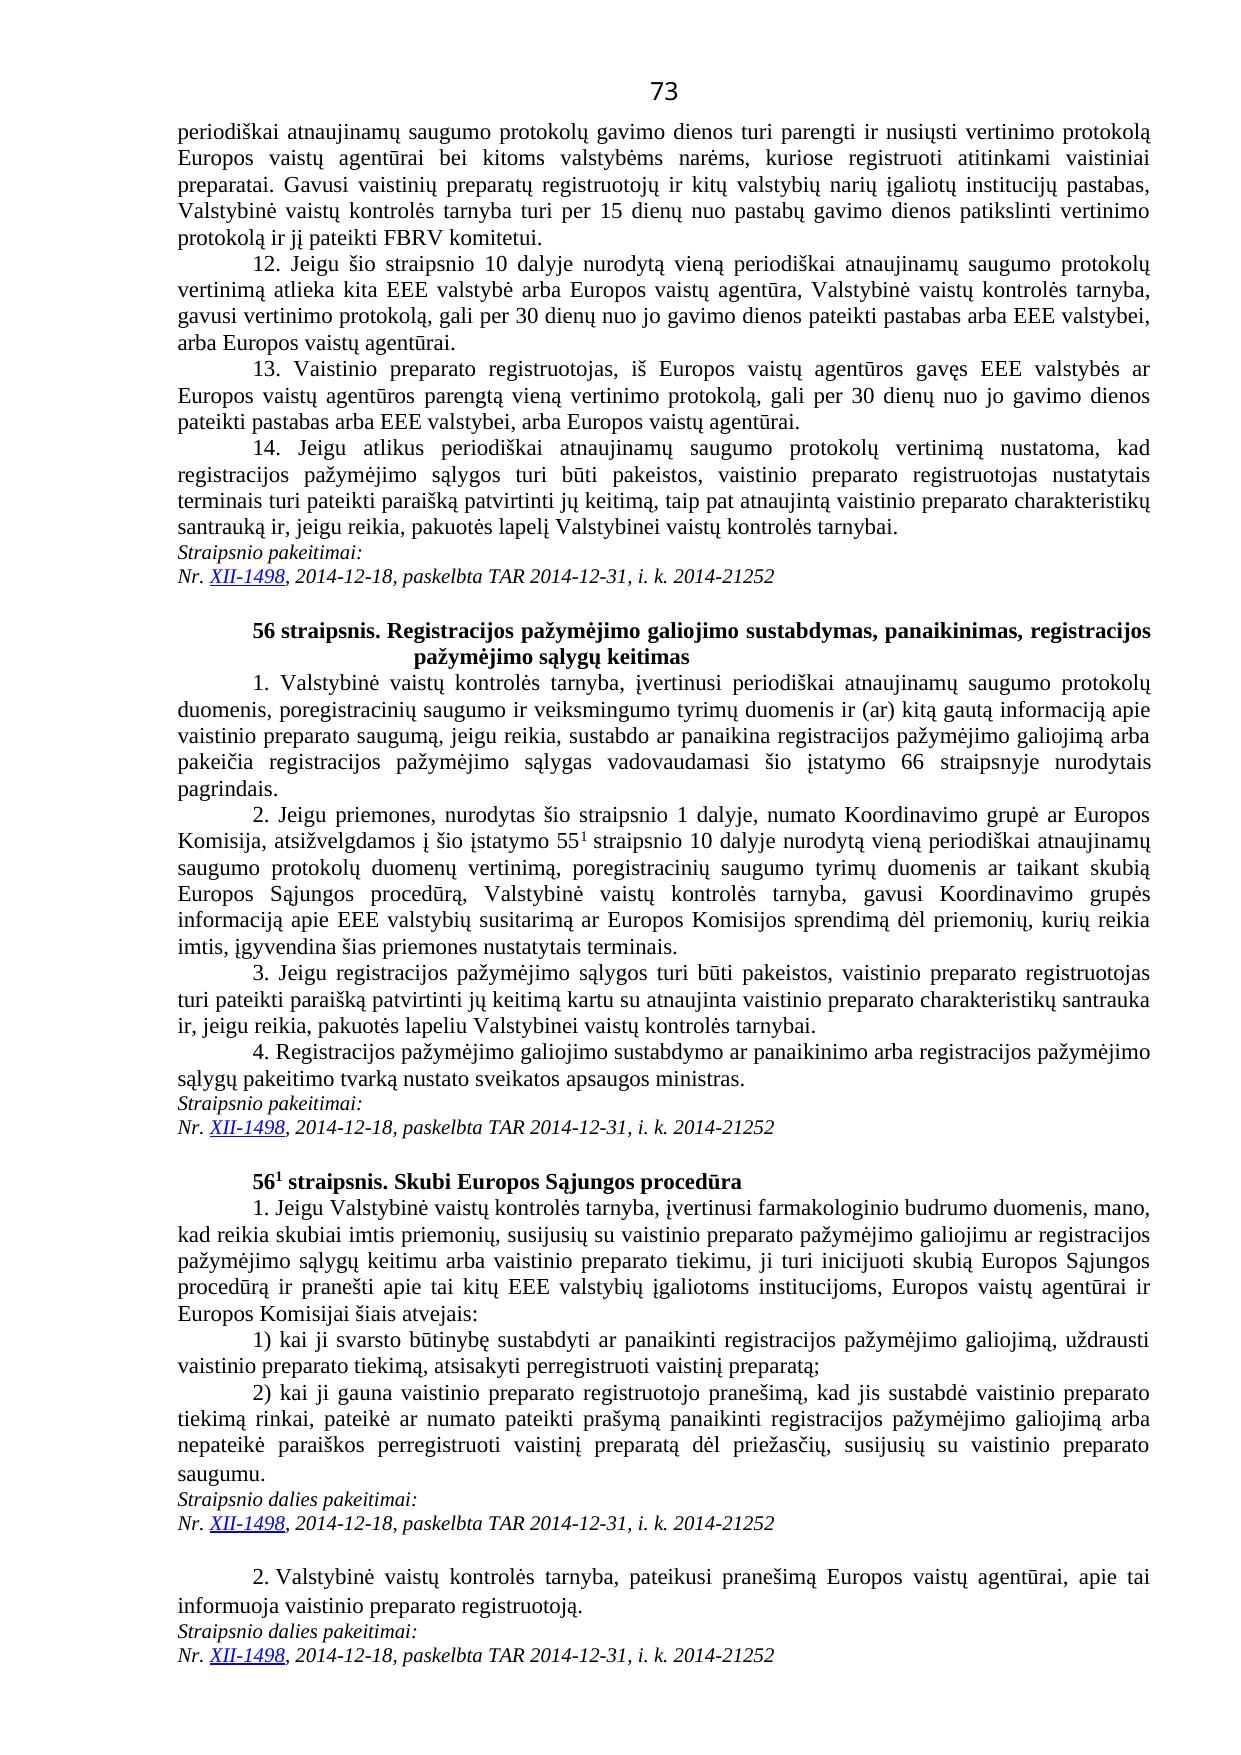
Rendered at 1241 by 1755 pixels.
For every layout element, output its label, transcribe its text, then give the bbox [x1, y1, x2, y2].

text 2. Valstybinė vaistų kontrolės tarnyba, pateikusi pranešimą Europos vaistų agentūrai, apie tai informuoja vaistinio preparato registruotoją. [177, 1563, 1152, 1618]
text 14. Jeigu atlikus periodiškai atnaujinamų saugumo protokolų vertinimą nustatoma, kad registracijos pažymėjimo sąlygos turi būti pakeistos, vaistinio preparato registruotojas nustatytais terminais turi pateikti paraišką patvirtinti jų keitimą, taip pat atnaujintą vaistinio preparato charakteristikų santrauką ir, jeigu reikia, pakuotės lapelį Valstybinei vaistų kontrolės tarnybai. [177, 434, 1152, 540]
text Straipsnio pakeitimai: [177, 540, 1152, 564]
text 13. Vaistinio preparato registruotojas, iš Europos vaistų agentūros gavęs EEE valstybės ar Europos vaistų agentūros parengtą vieną vertinimo protokolą, gali per 30 dienų nuo jo gavimo dienos pateikti pastabas arba EEE valstybei, arba Europos vaistų agentūrai. [177, 355, 1152, 434]
text 3. Jeigu registracijos pažymėjimo sąlygos turi būti pakeistos, vaistinio preparato registruotojas turi pateikti paraišką patvirtinti jų keitimą kartu su atnaujinta vaistinio preparato charakteristikų santrauka ir, jeigu reikia, pakuotės lapeliu Valstybinei vaistų kontrolės tarnybai. [177, 959, 1152, 1038]
text 561 straipsnis. Skubi Europos Sąjungos procedūra [177, 1168, 1152, 1194]
text Nr. XII-1498, 2014-12-18, paskelbta TAR 2014-12-31, i. k. 2014-21252 [177, 564, 1152, 588]
text 12. Jeigu šio straipsnio 10 dalyje nurodytą vieną periodiškai atnaujinamų saugumo protokolų vertinimą atlieka kita EEE valstybė arba Europos vaistų agentūra, Valstybinė vaistų kontrolės tarnyba, gavusi vertinimo protokolą, gali per 30 dienų nuo jo gavimo dienos pateikti pastabas arba EEE valstybei, arba Europos vaistų agentūrai. [177, 250, 1152, 355]
text Nr. XII-1498, 2014-12-18, paskelbta TAR 2014-12-31, i. k. 2014-21252 [177, 1511, 1152, 1535]
text 2. Jeigu priemones, nurodytas šio straipsnio 1 dalyje, numato Koordinavimo grupė ar Europos Komisija, atsižvelgdamos į šio įstatymo 551 straipsnio 10 dalyje nurodytą vieną periodiškai atnaujinamų saugumo protokolų duomenų vertinimą, poregistracinių saugumo tyrimų duomenis ar taikant skubią Europos Sąjungos procedūrą, Valstybinė vaistų kontrolės tarnyba, gavusi Koordinavimo grupės informaciją apie EEE valstybių susitarimą ar Europos Komisijos sprendimą dėl priemonių, kurių reikia imtis, įgyvendina šias priemones nustatytais terminais. [177, 801, 1152, 959]
text 1) kai ji svarsto būtinybę sustabdyti ar panaikinti registracijos pažymėjimo galiojimą, uždrausti vaistinio preparato tiekimą, atsisakyti perregistruoti vaistinį preparatą; [177, 1326, 1152, 1379]
text Straipsnio pakeitimai: [177, 1091, 1152, 1115]
text Straipsnio dalies pakeitimai: [177, 1487, 1152, 1511]
text 2) kai ji gauna vaistinio preparato registruotojo pranešimą, kad jis sustabdė vaistinio preparato tiekimą rinkai, pateikė ar numato pateikti prašymą panaikinti registracijos pažymėjimo galiojimą arba nepateikė paraiškos perregistruoti vaistinį preparatą dėl priežasčių, susijusių su vaistinio preparato saugumu. [177, 1379, 1152, 1487]
text Nr. XII-1498, 2014-12-18, paskelbta TAR 2014-12-31, i. k. 2014-21252 [177, 1643, 1152, 1667]
text 1. Valstybinė vaistų kontrolės tarnyba, įvertinusi periodiškai atnaujinamų saugumo protokolų duomenis, poregistracinių saugumo ir veiksmingumo tyrimų duomenis ir (ar) kitą gautą informaciją apie vaistinio preparato saugumą, jeigu reikia, sustabdo ar panaikina registracijos pažymėjimo galiojimą arba pakeičia registracijos pažymėjimo sąlygas vadovaudamasi šio įstatymo 66 straipsnyje nurodytais pagrindais. [177, 669, 1152, 801]
text Nr. XII-1498, 2014-12-18, paskelbta TAR 2014-12-31, i. k. 2014-21252 [177, 1115, 1152, 1139]
text 1. Jeigu Valstybinė vaistų kontrolės tarnyba, įvertinusi farmakologinio budrumo duomenis, mano, kad reikia skubiai imtis priemonių, susijusių su vaistinio preparato pažymėjimo galiojimu ar registracijos pažymėjimo sąlygų keitimu arba vaistinio preparato tiekimu, ji turi inicijuoti skubią Europos Sąjungos procedūrą ir pranešti apie tai kitų EEE valstybių įgaliotoms institucijoms, Europos vaistų agentūrai ir Europos Komisijai šiais atvejais: [177, 1194, 1152, 1326]
text 4. Registracijos pažymėjimo galiojimo sustabdymo ar panaikinimo arba registracijos pažymėjimo sąlygų pakeitimo tvarką nustato sveikatos apsaugos ministras. [177, 1038, 1152, 1091]
text 56 straipsnis. Registracijos pažymėjimo galiojimo sustabdymas, panaikinimas, registracijos pažymėjimo sąlygų keitimas [252, 617, 1152, 669]
text periodiškai atnaujinamų saugumo protokolų gavimo dienos turi parengti ir nusiųsti vertinimo protokolą Europos vaistų agentūrai bei kitoms valstybėms narėms, kuriose registruoti atitinkami vaistiniai preparatai. Gavusi vaistinių preparatų registruotojų ir kitų valstybių narių įgaliotų institucijų pastabas, Valstybinė vaistų kontrolės tarnyba turi per 15 dienų nuo pastabų gavimo dienos patikslinti vertinimo protokolą ir jį pateikti FBRV komitetui. [177, 118, 1152, 250]
text Straipsnio dalies pakeitimai: [177, 1618, 1152, 1643]
